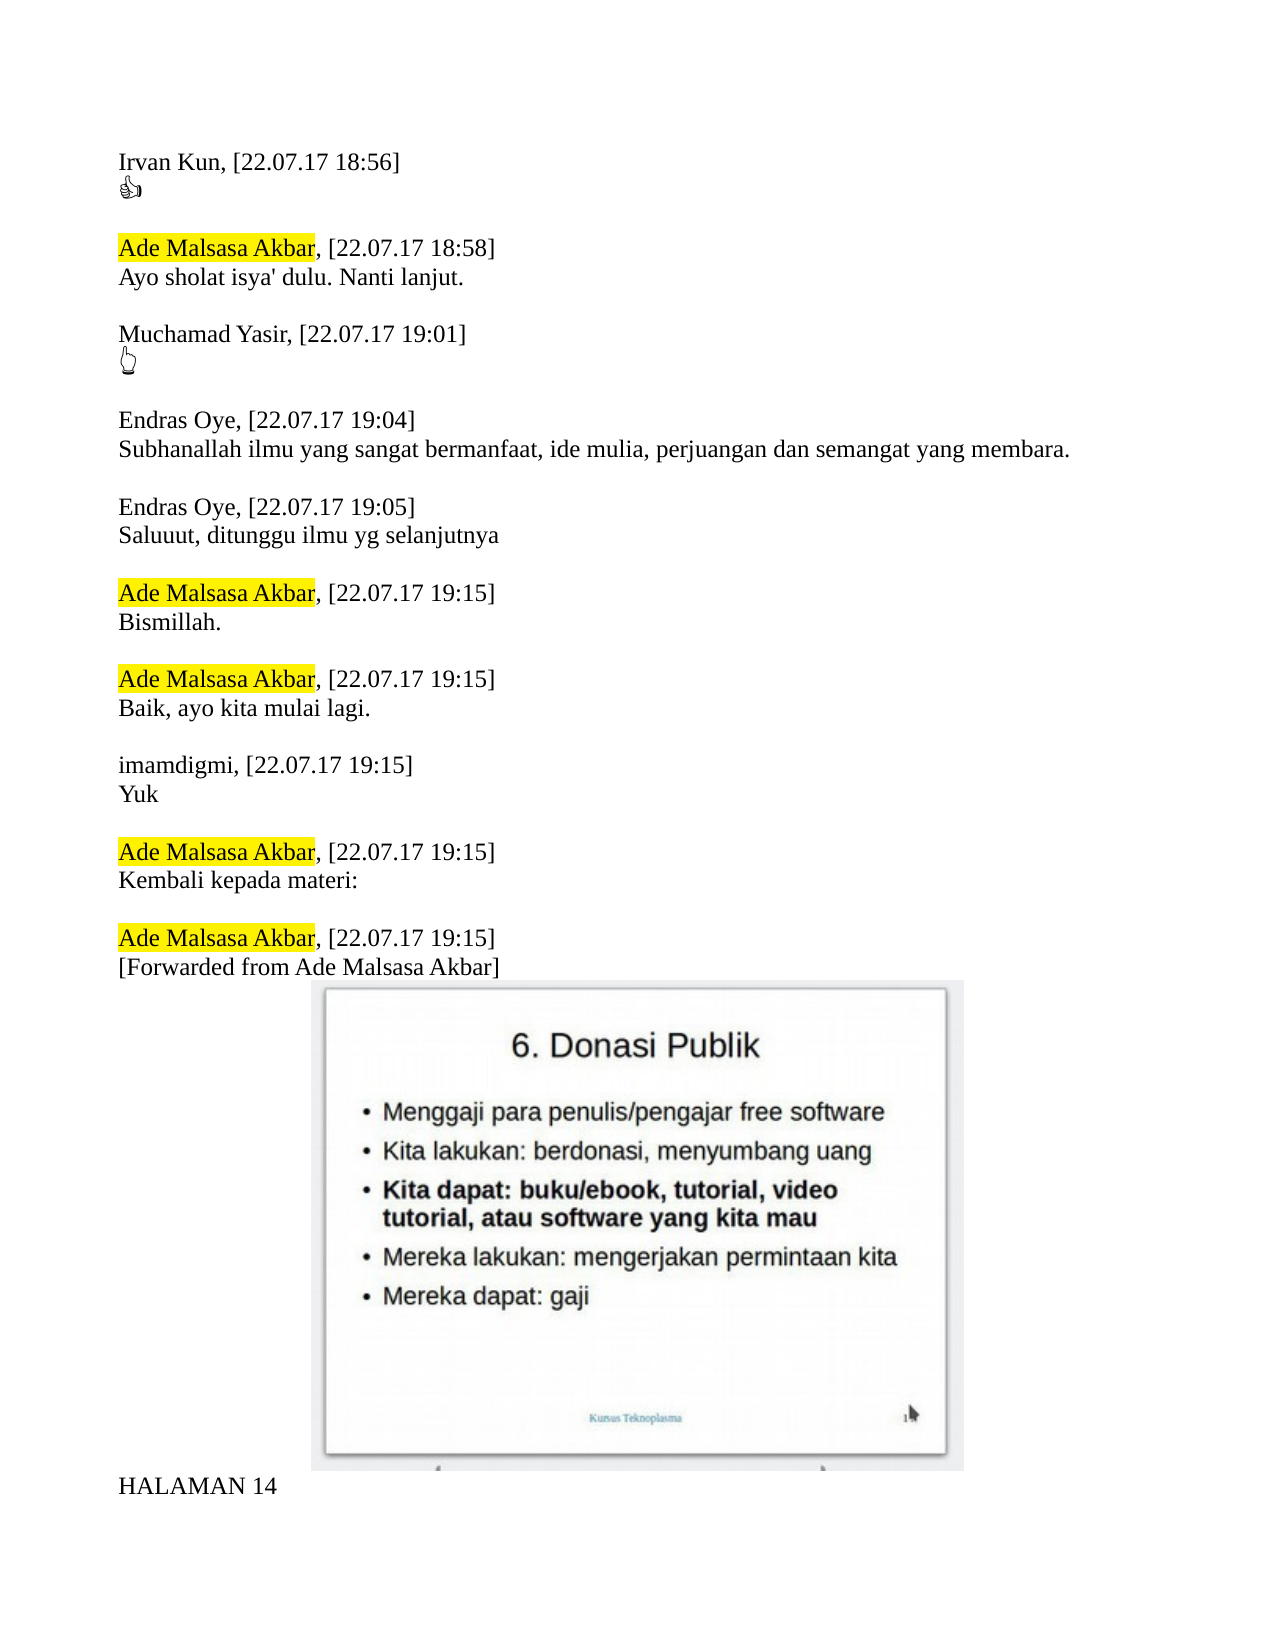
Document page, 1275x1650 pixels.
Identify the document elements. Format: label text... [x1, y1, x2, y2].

text HALAMAN 14 [118, 1471, 1157, 1500]
text Irvan Kun, [22.07.17 18:56] [118, 147, 1157, 176]
text Endras Oye, [22.07.17 19:04] [118, 406, 1157, 434]
text [Forwarded from Ade Malsasa Akbar] [118, 952, 1157, 981]
text Ade Malsasa Akbar, [22.07.17 19:15] [118, 923, 1157, 952]
text Ade Malsasa Akbar, [22.07.17 19:15] [118, 837, 1157, 866]
text Ade Malsasa Akbar, [22.07.17 18:58] [118, 233, 1157, 262]
text imamdigmi, [22.07.17 19:15] [118, 751, 1157, 779]
picture [311, 980, 964, 1471]
text Ade Malsasa Akbar, [22.07.17 19:15] [118, 578, 1157, 607]
text Kembali kepada materi: [118, 866, 1157, 894]
text Ayo sholat isya' dulu. Nanti lanjut. [118, 262, 1157, 291]
text Baik, ayo kita mulai lagi. [118, 693, 1157, 722]
text Subhanallah ilmu yang sangat bermanfaat, ide mulia, perjuangan dan semangat yang membara. [118, 434, 1157, 463]
text Muchamad Yasir, [22.07.17 19:01] [118, 319, 1157, 348]
text 👍 [118, 176, 1157, 204]
text Endras Oye, [22.07.17 19:05] [118, 492, 1157, 521]
text Saluuut, ditunggu ilmu yg selanjutnya [118, 521, 1157, 549]
text Yuk [118, 779, 1157, 808]
text 👆 [118, 348, 1157, 377]
text Bismillah. [118, 607, 1157, 636]
text Ade Malsasa Akbar, [22.07.17 19:15] [118, 664, 1157, 693]
